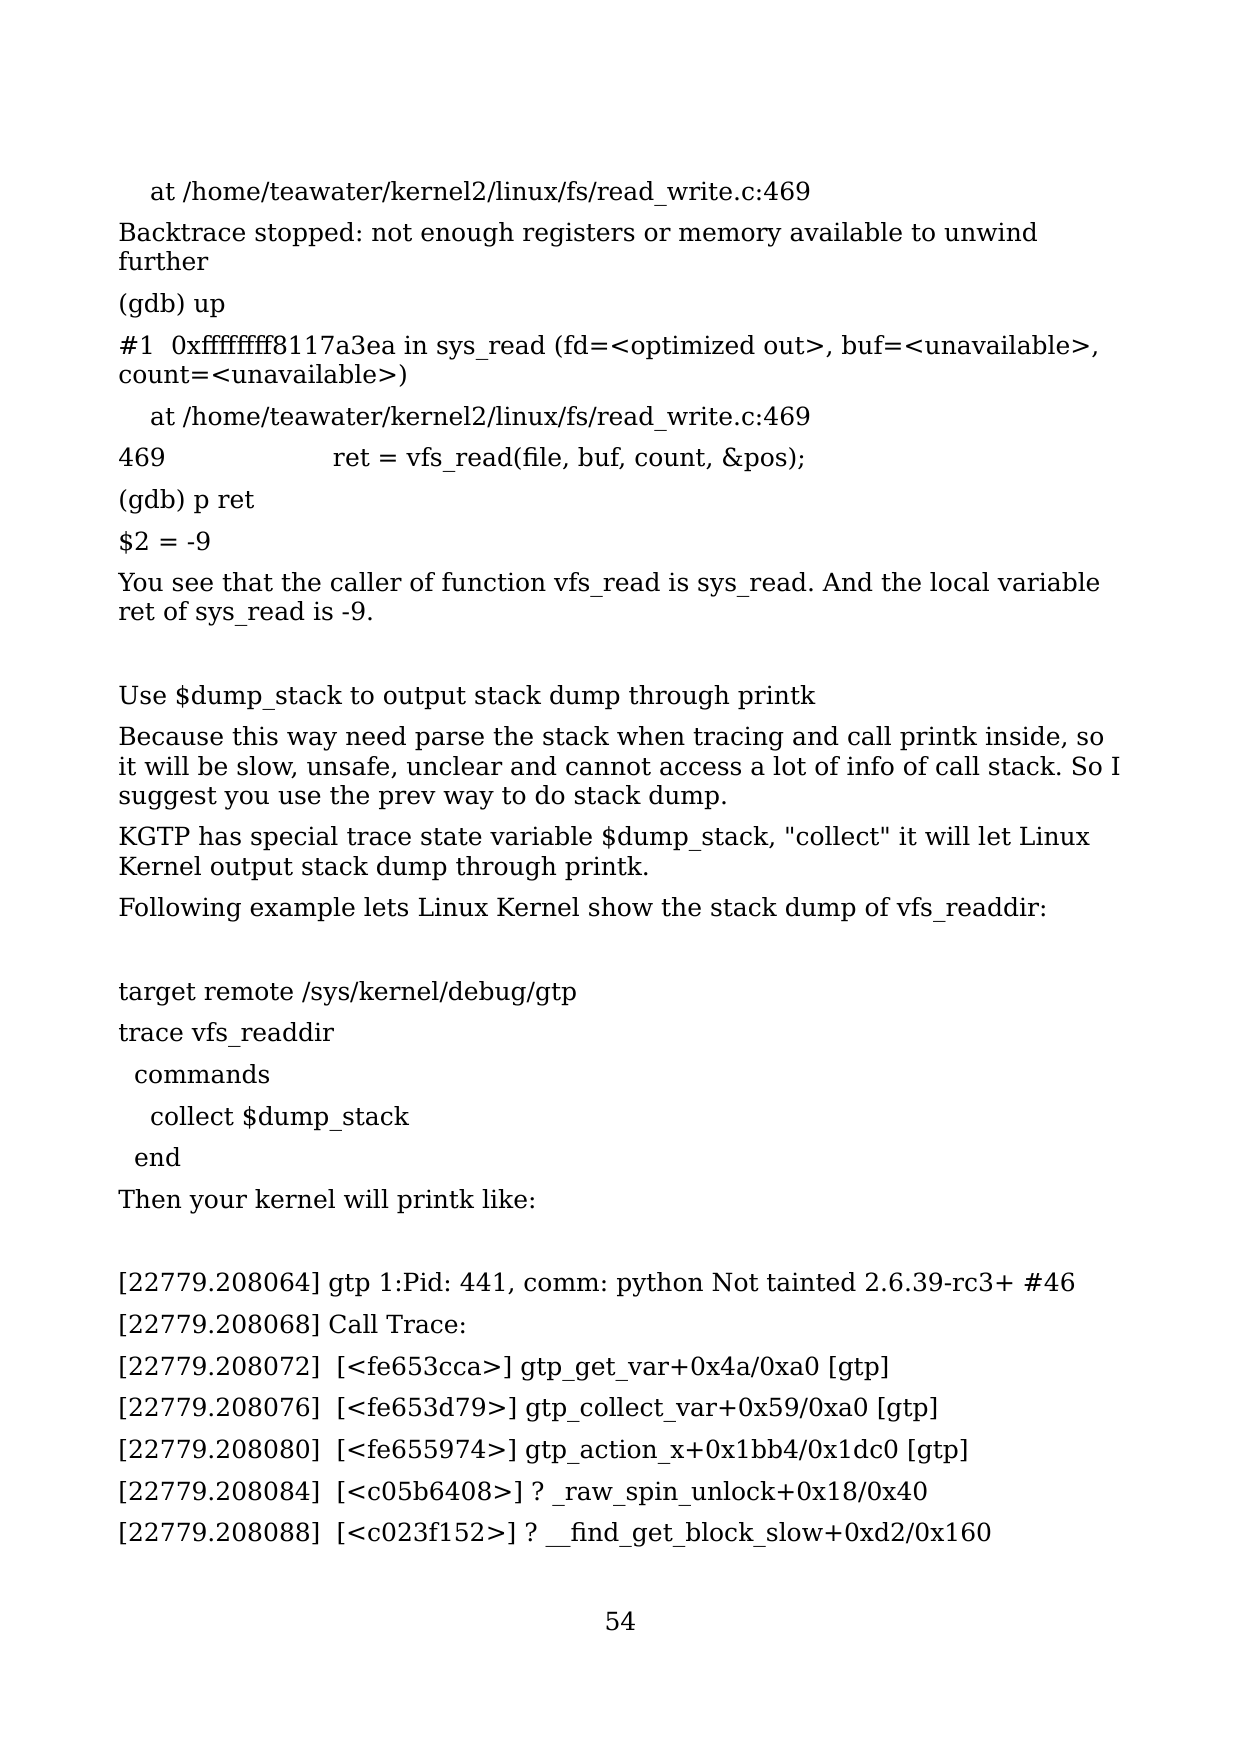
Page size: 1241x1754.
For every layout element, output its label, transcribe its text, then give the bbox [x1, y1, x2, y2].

text You see that the caller of function vfs_read is sys_read. And the local variable ret of sys_read is -9. [118, 568, 1122, 627]
text [22779.208072] [<fe653cca>] gtp_get_var+0x4a/0xa0 [gtp] [118, 1352, 1122, 1381]
text [22779.208076] [<fe653d79>] gtp_collect_var+0x59/0xa0 [gtp] [118, 1393, 1122, 1423]
text Backtrace stopped: not enough registers or memory available to unwind further [118, 218, 1122, 277]
text at /home/teawater/kernel2/linux/fs/read_write.c:469 [118, 402, 1122, 431]
text KGTP has special trace state variable $dump_stack, "collect" it will let Linux Kernel output stack dump through printk. [118, 823, 1122, 881]
text Because this way need parse the stack when tracing and call printk inside, so it will be slow, unsafe, unclear and cannot access a lot of info of call stack. So I suggest you use the prev way to do stack dump. [118, 723, 1122, 810]
text [22779.208088] [<c023f152>] ? __find_get_block_slow+0xd2/0x160 [118, 1518, 1122, 1548]
text trace vfs_readdir [118, 1018, 1122, 1048]
text target remote /sys/kernel/debug/gtp [118, 977, 1122, 1006]
text collect $dump_stack [118, 1102, 1122, 1131]
text [22779.208080] [<fe655974>] gtp_action_x+0x1bb4/0x1dc0 [gtp] [118, 1435, 1122, 1464]
text 469 ret = vfs_read(file, buf, count, &pos); [118, 443, 1122, 473]
text #1 0xffffffff8117a3ea in sys_read (fd=<optimized out>, buf=<unavailable>, count=<unavailable>) [118, 331, 1122, 389]
text [22779.208064] gtp 1:Pid: 441, comm: python Not tainted 2.6.39-rc3+ #46 [118, 1268, 1122, 1298]
text [22779.208068] Call Trace: [118, 1310, 1122, 1339]
text commands [118, 1060, 1122, 1089]
text Then your kernel will printk like: [118, 1185, 1122, 1214]
text (gdb) p ret [118, 485, 1122, 514]
text at /home/teawater/kernel2/linux/fs/read_write.c:469 [118, 177, 1122, 206]
text end [118, 1143, 1122, 1173]
text Use $dump_stack to output stack dump through printk [118, 681, 1122, 710]
text (gdb) up [118, 289, 1122, 318]
text [22779.208084] [<c05b6408>] ? _raw_spin_unlock+0x18/0x40 [118, 1477, 1122, 1506]
text Following example lets Linux Kernel show the stack dump of vfs_readdir: [118, 893, 1122, 923]
text $2 = -9 [118, 527, 1122, 556]
